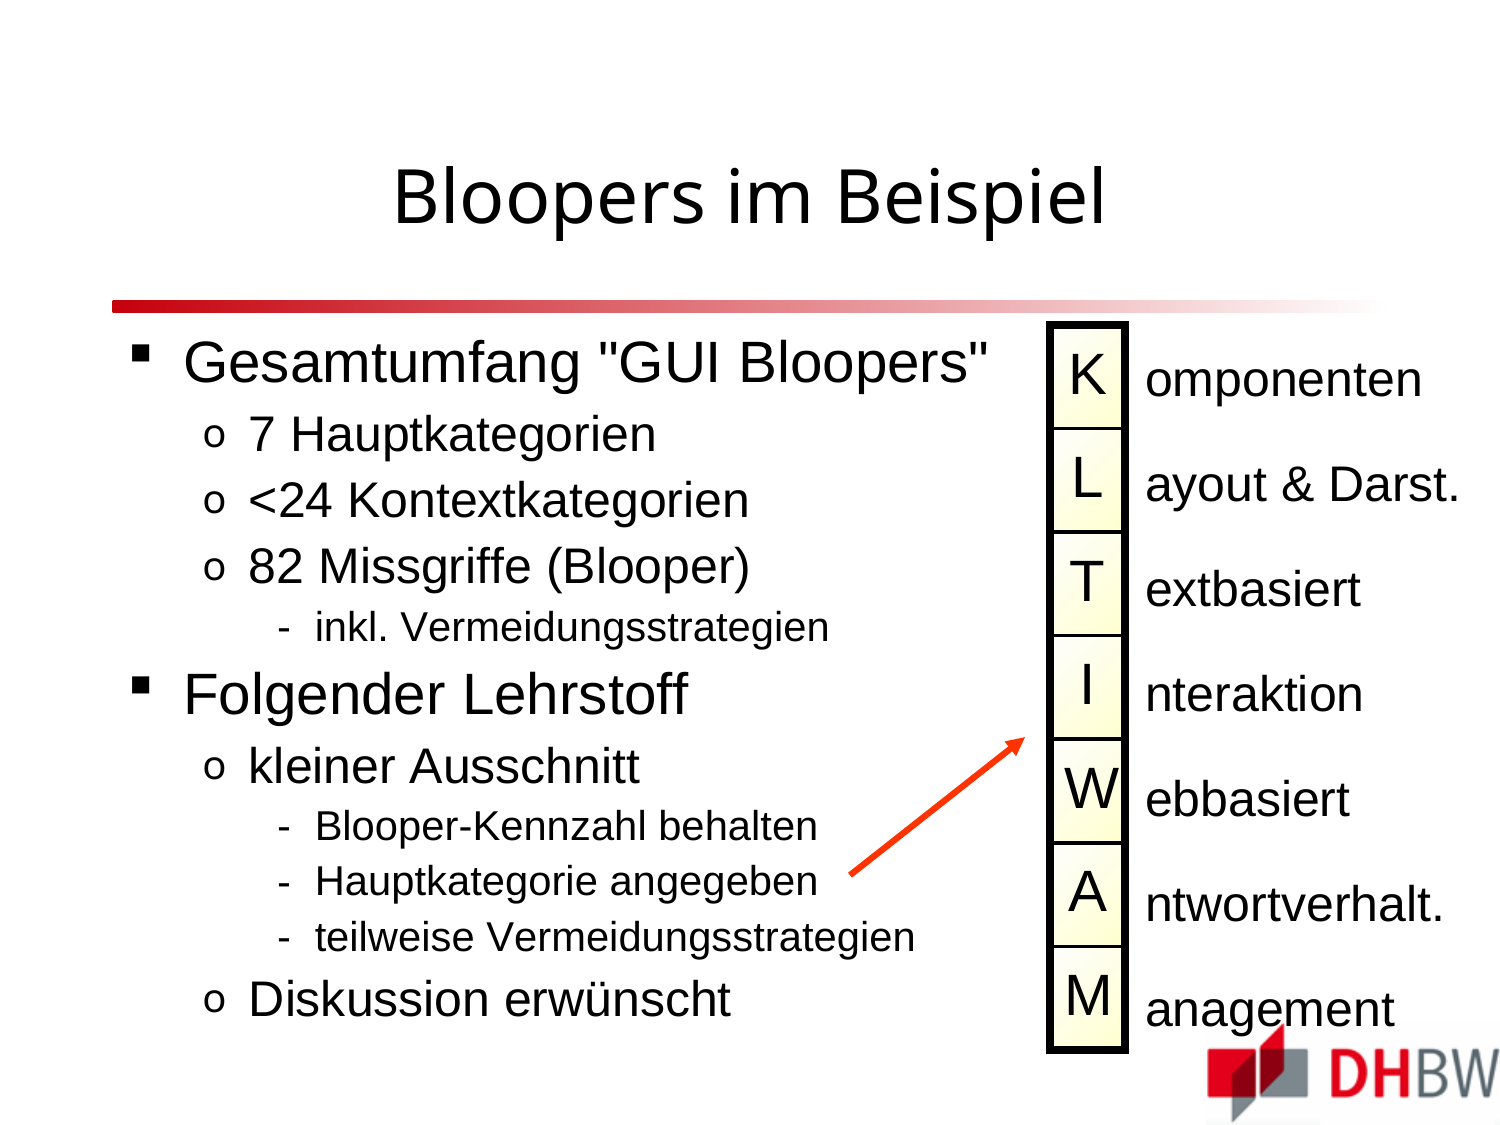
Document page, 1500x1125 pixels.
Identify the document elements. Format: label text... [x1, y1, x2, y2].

table_cell A [1054, 845, 1121, 945]
table_cell M [1054, 948, 1121, 1046]
table_cell L [1054, 430, 1121, 530]
table_cell I [1054, 637, 1121, 737]
picture [1206, 1021, 1500, 1125]
table_cell W [1054, 741, 1121, 841]
table_header K [1054, 329, 1121, 427]
text_box omponenten ayout & Darst. extbasiert nteraktion ebbasiert ntwortverhalt. anagement [1137, 324, 1475, 1051]
list Gesamtumfang "GUI Bloopers" 7 Hauptkategorien <24 Kontextkategorien 82 Missgriffe (Blooper) inkl. Vermeidungsstrategien Folgender Lehrstoff kleiner Ausschnitt Blooper-Kennzahl behalten Hauptkategorie angegeben teilweise Vermeidungsstrategien Diskussion erwünscht [112, 324, 1013, 1051]
title Bloopers im Beispiel [112, 99, 1388, 288]
table_cell T [1054, 534, 1121, 634]
